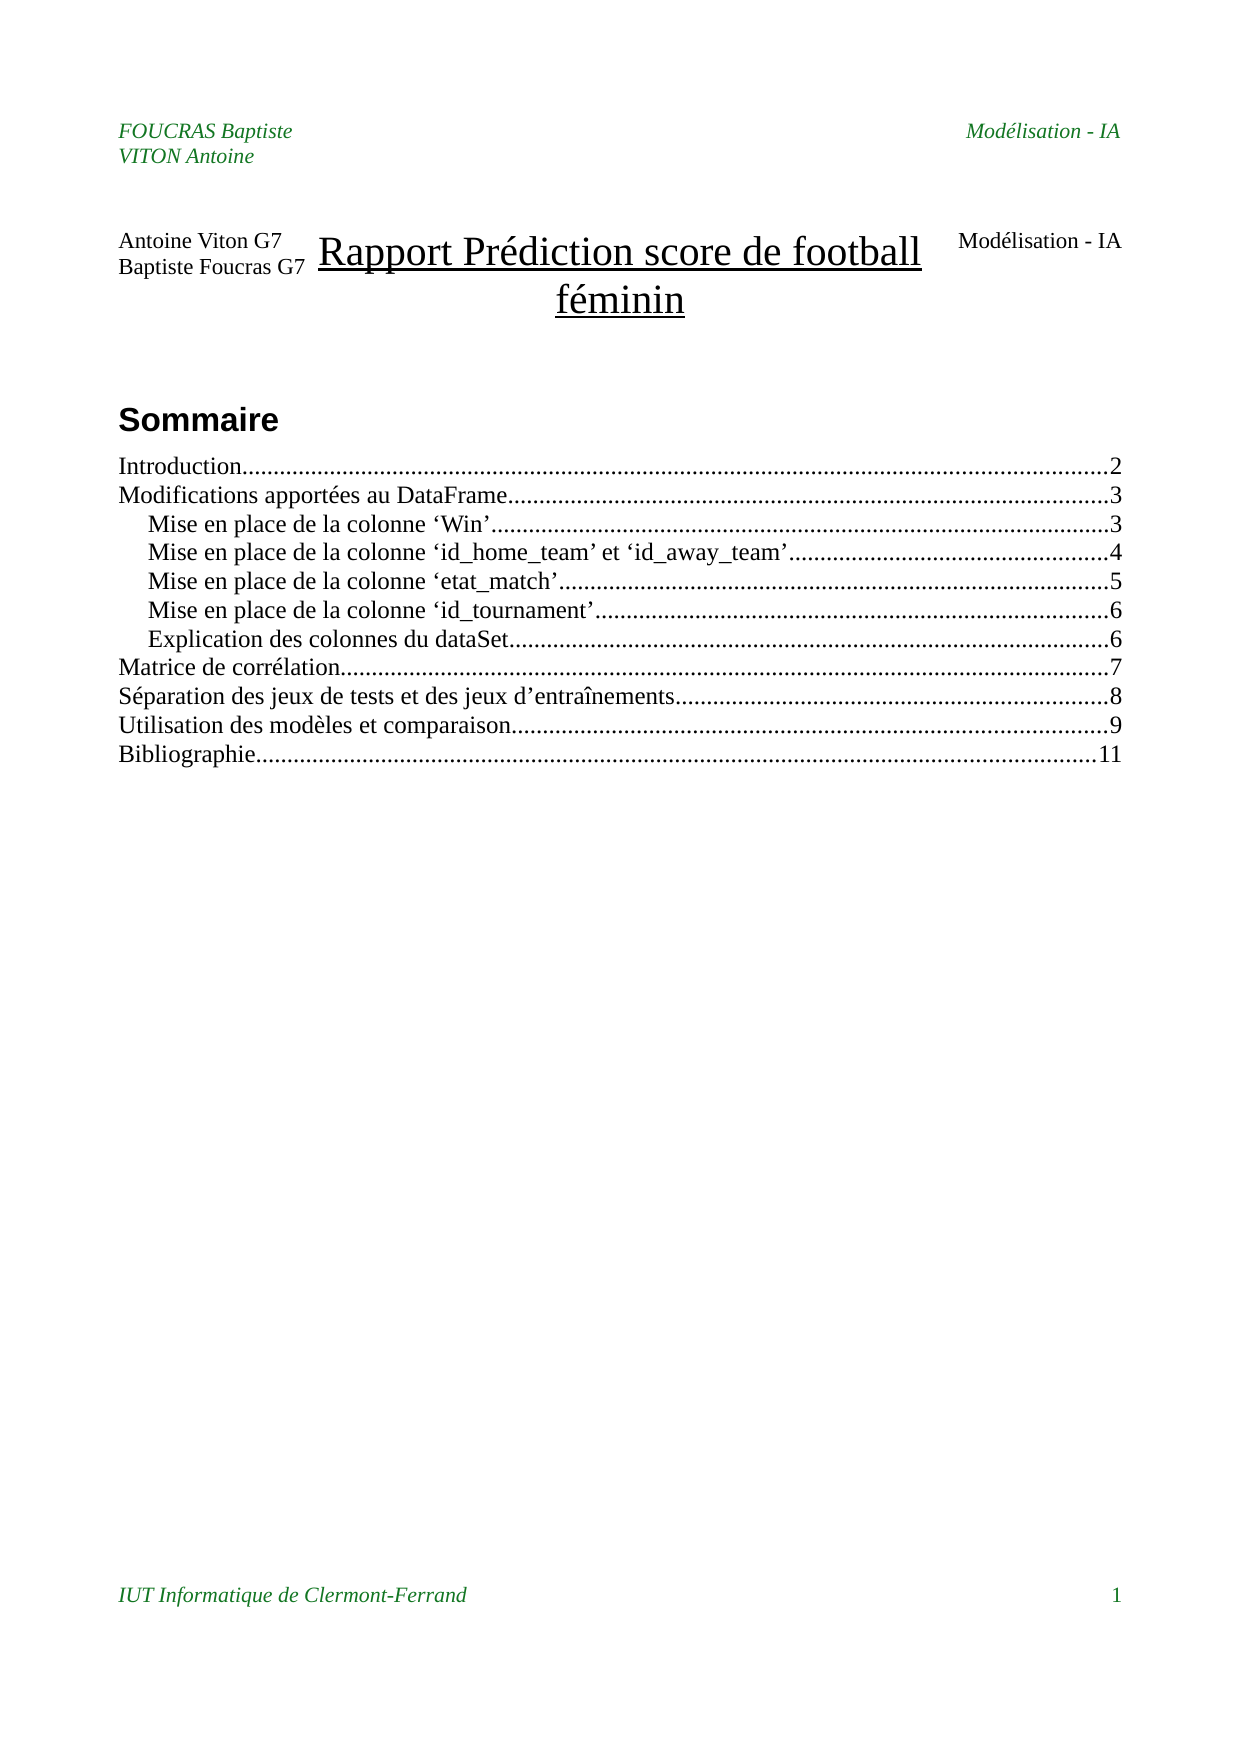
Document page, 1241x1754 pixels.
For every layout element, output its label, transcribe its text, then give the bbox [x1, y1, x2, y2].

text Mise en place de la colonne ‘id_home_team’ et ‘id_away_team’ 4 [148, 537, 1122, 566]
text Modifications apportées au DataFrame 3 [118, 480, 1122, 509]
table_header Modélisation - IA [933, 227, 1122, 323]
text Mise en place de la colonne ‘id_tournament’ 6 [148, 595, 1122, 624]
text Séparation des jeux de tests et des jeux d’entraînements 8 [118, 681, 1122, 710]
table_header Antoine Viton G7 Baptiste Foucras G7 [118, 227, 307, 323]
text Matrice de corrélation 7 [118, 652, 1122, 681]
text Introduction 2 [118, 451, 1122, 480]
text Explication des colonnes du dataSet 6 [148, 624, 1122, 652]
text Mise en place de la colonne ‘etat_match’ 5 [148, 566, 1122, 595]
text Bibliographie 11 [118, 739, 1122, 767]
subtitle Sommaire [118, 400, 1122, 439]
text Utilisation des modèles et comparaison 9 [118, 710, 1122, 739]
table_header Rapport Prédiction score de football féminin [307, 227, 933, 323]
text Mise en place de la colonne ‘Win’ 3 [148, 509, 1122, 537]
